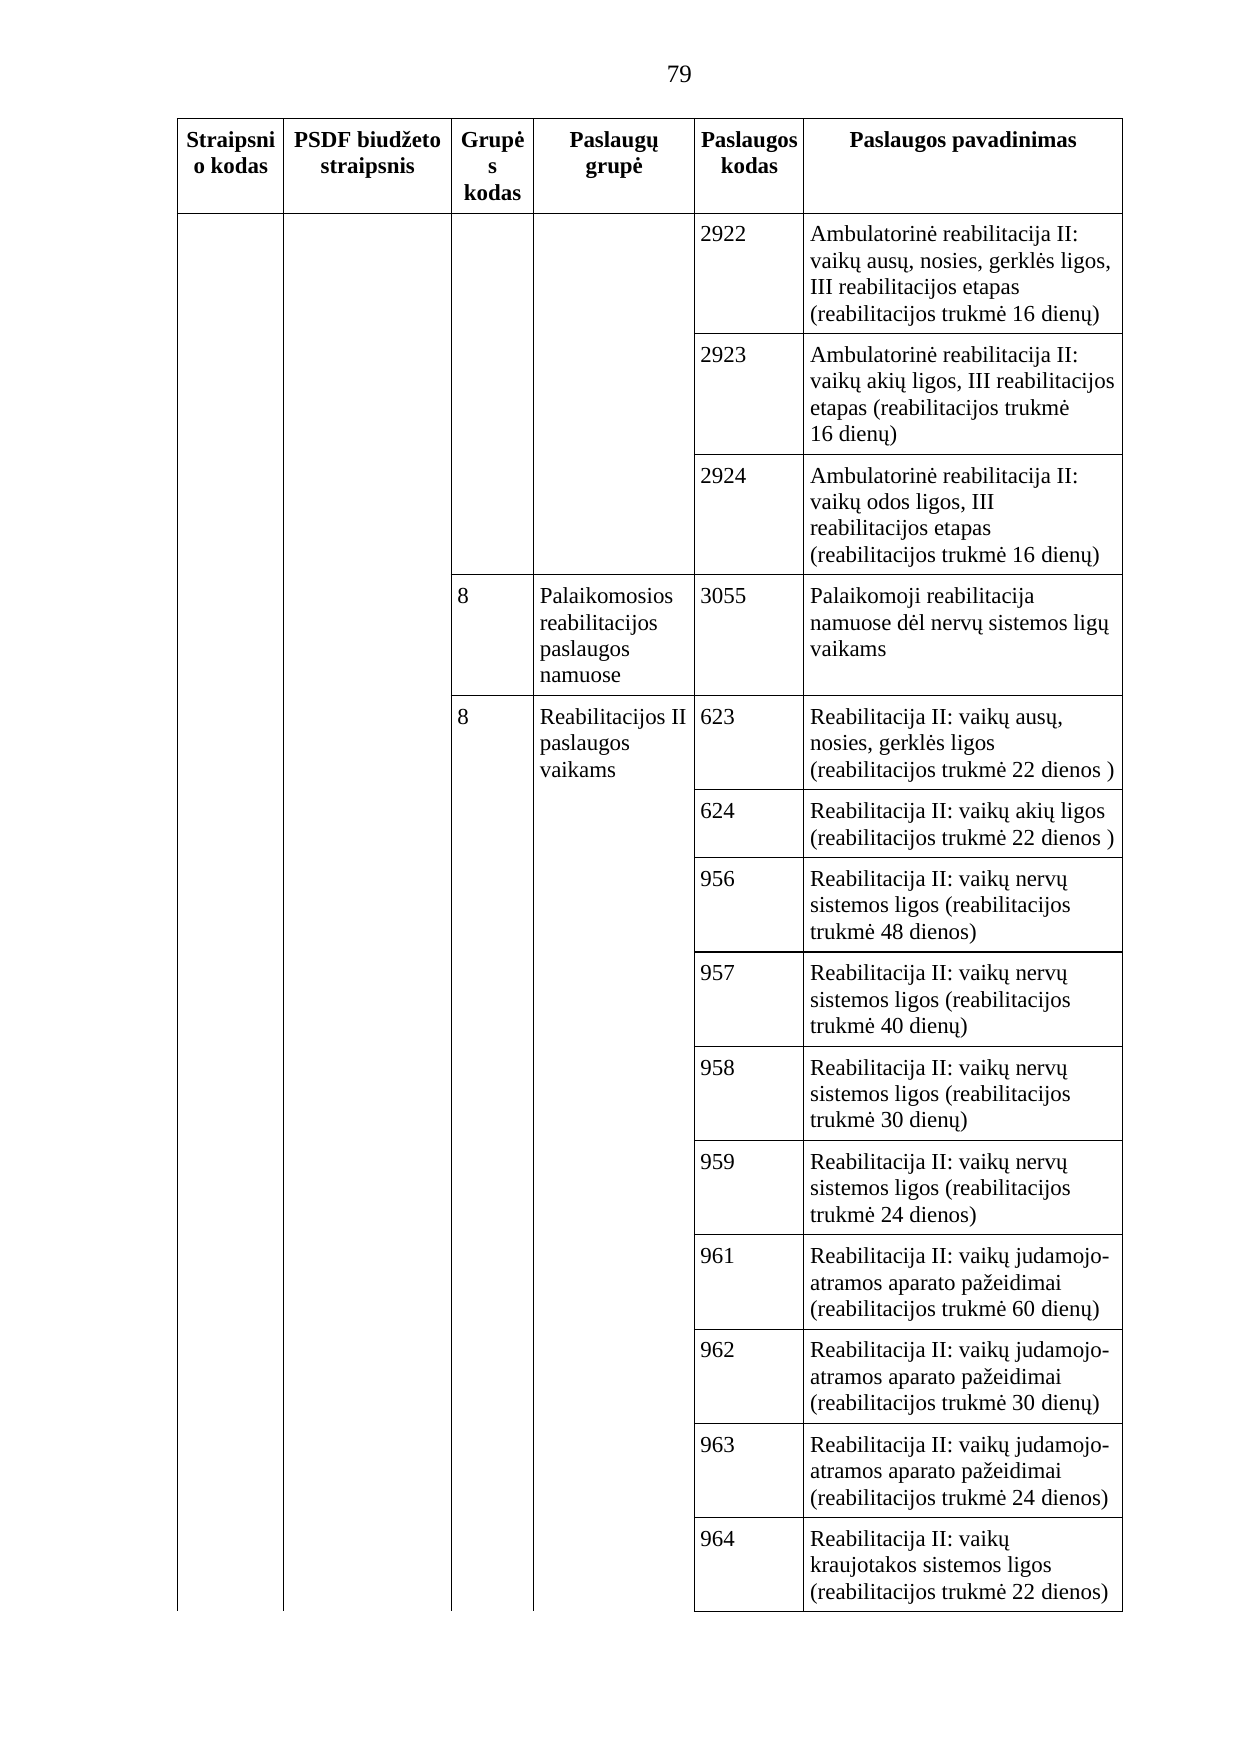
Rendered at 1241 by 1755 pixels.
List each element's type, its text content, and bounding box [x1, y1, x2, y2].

table_header Paslaugų grupė [534, 119, 694, 212]
table_cell 623 [695, 696, 803, 789]
table_cell 963 [695, 1424, 803, 1517]
table_header Straipsnio kodas [178, 119, 283, 212]
table_cell [452, 333, 533, 454]
table_cell [284, 333, 451, 454]
table_cell [284, 951, 451, 1046]
table_cell [284, 214, 451, 333]
table_cell 962 [695, 1330, 803, 1423]
table_cell [284, 857, 451, 951]
table_cell 957 [695, 953, 803, 1046]
table_cell [284, 695, 451, 789]
table_cell [452, 454, 533, 574]
table_cell 2923 [695, 334, 803, 454]
table_header PSDF biudžeto straipsnis [284, 119, 451, 212]
table_cell [284, 454, 451, 574]
table_cell [534, 1046, 694, 1140]
table_cell Ambulatorinė reabilitacija II: vaikų odos ligos, III reabilitacijos etapas (reabilitacijos trukmė 16 dienų) [804, 455, 1122, 574]
table_cell [452, 1046, 533, 1140]
table_cell 8 [452, 575, 533, 695]
table_cell Reabilitacija II: vaikų nervų sistemos ligos (reabilitacijos trukmė 24 dienos) [804, 1141, 1122, 1234]
table_cell [452, 1329, 533, 1423]
table_cell [178, 1423, 283, 1517]
table_cell [284, 1329, 451, 1423]
table_cell [534, 1329, 694, 1423]
table_cell Reabilitacijos II paslaugos vaikams [534, 696, 694, 789]
table_cell [178, 1517, 283, 1611]
table_cell [452, 1140, 533, 1234]
table_cell [284, 1046, 451, 1140]
table_cell 8 [452, 696, 533, 789]
table_cell [284, 1423, 451, 1517]
table_cell 958 [695, 1047, 803, 1140]
table_header Paslaugos kodas [695, 119, 803, 212]
table_cell Reabilitacija II: vaikų nervų sistemos ligos (reabilitacijos trukmė 48 dienos) [804, 858, 1122, 951]
table_cell [452, 1423, 533, 1517]
table_cell Reabilitacija II: vaikų kraujotakos sistemos ligos (reabilitacijos trukmė 22 dienos) [804, 1518, 1122, 1611]
table_cell [284, 574, 451, 695]
table_cell [452, 789, 533, 857]
table_cell [534, 789, 694, 857]
table_cell [452, 1517, 533, 1611]
table_cell Ambulatorinė reabilitacija II: vaikų ausų, nosies, gerklės ligos, III reabilitacijos etapas (reabilitacijos trukmė 16 dienų) [804, 214, 1122, 333]
table_cell [284, 789, 451, 857]
table_cell 2924 [695, 455, 803, 574]
table_cell [178, 574, 283, 695]
table_header Grupės kodas [452, 119, 533, 212]
table_cell [178, 951, 283, 1046]
table_cell [534, 214, 694, 333]
table_cell [534, 454, 694, 574]
table_cell [534, 1423, 694, 1517]
table_cell [178, 1329, 283, 1423]
table_cell [284, 1140, 451, 1234]
table_cell 959 [695, 1141, 803, 1234]
table_cell Reabilitacija II: vaikų judamojo-atramos aparato pažeidimai (reabilitacijos trukmė 60 dienų) [804, 1235, 1122, 1328]
table_cell Reabilitacija II: vaikų nervų sistemos ligos (reabilitacijos trukmė 40 dienų) [804, 953, 1122, 1046]
table_cell [452, 857, 533, 951]
table_cell Reabilitacija II: vaikų akių ligos (reabilitacijos trukmė 22 dienos ) [804, 790, 1122, 857]
table_cell [534, 1517, 694, 1611]
table_cell [178, 214, 283, 333]
table_cell [452, 214, 533, 333]
table_cell [178, 857, 283, 951]
table_cell Reabilitacija II: vaikų nervų sistemos ligos (reabilitacijos trukmė 30 dienų) [804, 1047, 1122, 1140]
table_cell [178, 454, 283, 574]
table_cell [452, 1234, 533, 1328]
table_cell Palaikomoji reabilitacija namuose dėl nervų sistemos ligų vaikams [804, 575, 1122, 695]
table_cell 964 [695, 1518, 803, 1611]
table_cell Palaikomosios reabilitacijos paslaugos namuose [534, 575, 694, 695]
table_cell [284, 1234, 451, 1328]
table_cell 3055 [695, 575, 803, 695]
table_cell [534, 1234, 694, 1328]
table_cell [178, 1046, 283, 1140]
table_cell Reabilitacija II: vaikų ausų, nosies, gerklės ligos (reabilitacijos trukmė 22 dienos ) [804, 696, 1122, 789]
table_cell [534, 951, 694, 1046]
table_cell [178, 695, 283, 789]
table_cell [534, 333, 694, 454]
table_cell 956 [695, 858, 803, 951]
table_cell [534, 857, 694, 951]
table_cell 2922 [695, 214, 803, 333]
table_cell [284, 1517, 451, 1611]
table_cell [452, 951, 533, 1046]
table_cell Reabilitacija II: vaikų judamojo-atramos aparato pažeidimai (reabilitacijos trukmė 30 dienų) [804, 1330, 1122, 1423]
table_cell [178, 789, 283, 857]
table_cell [178, 333, 283, 454]
table_cell Reabilitacija II: vaikų judamojo-atramos aparato pažeidimai (reabilitacijos trukmė 24 dienos) [804, 1424, 1122, 1517]
table_header Paslaugos pavadinimas [804, 119, 1122, 212]
table_cell Ambulatorinė reabilitacija II: vaikų akių ligos, III reabilitacijos etapas (reabilitacijos trukmė 16 dienų) [804, 334, 1122, 454]
table_cell [178, 1234, 283, 1328]
table_cell 624 [695, 790, 803, 857]
table_cell 961 [695, 1235, 803, 1328]
table_cell [534, 1140, 694, 1234]
table_cell [178, 1140, 283, 1234]
